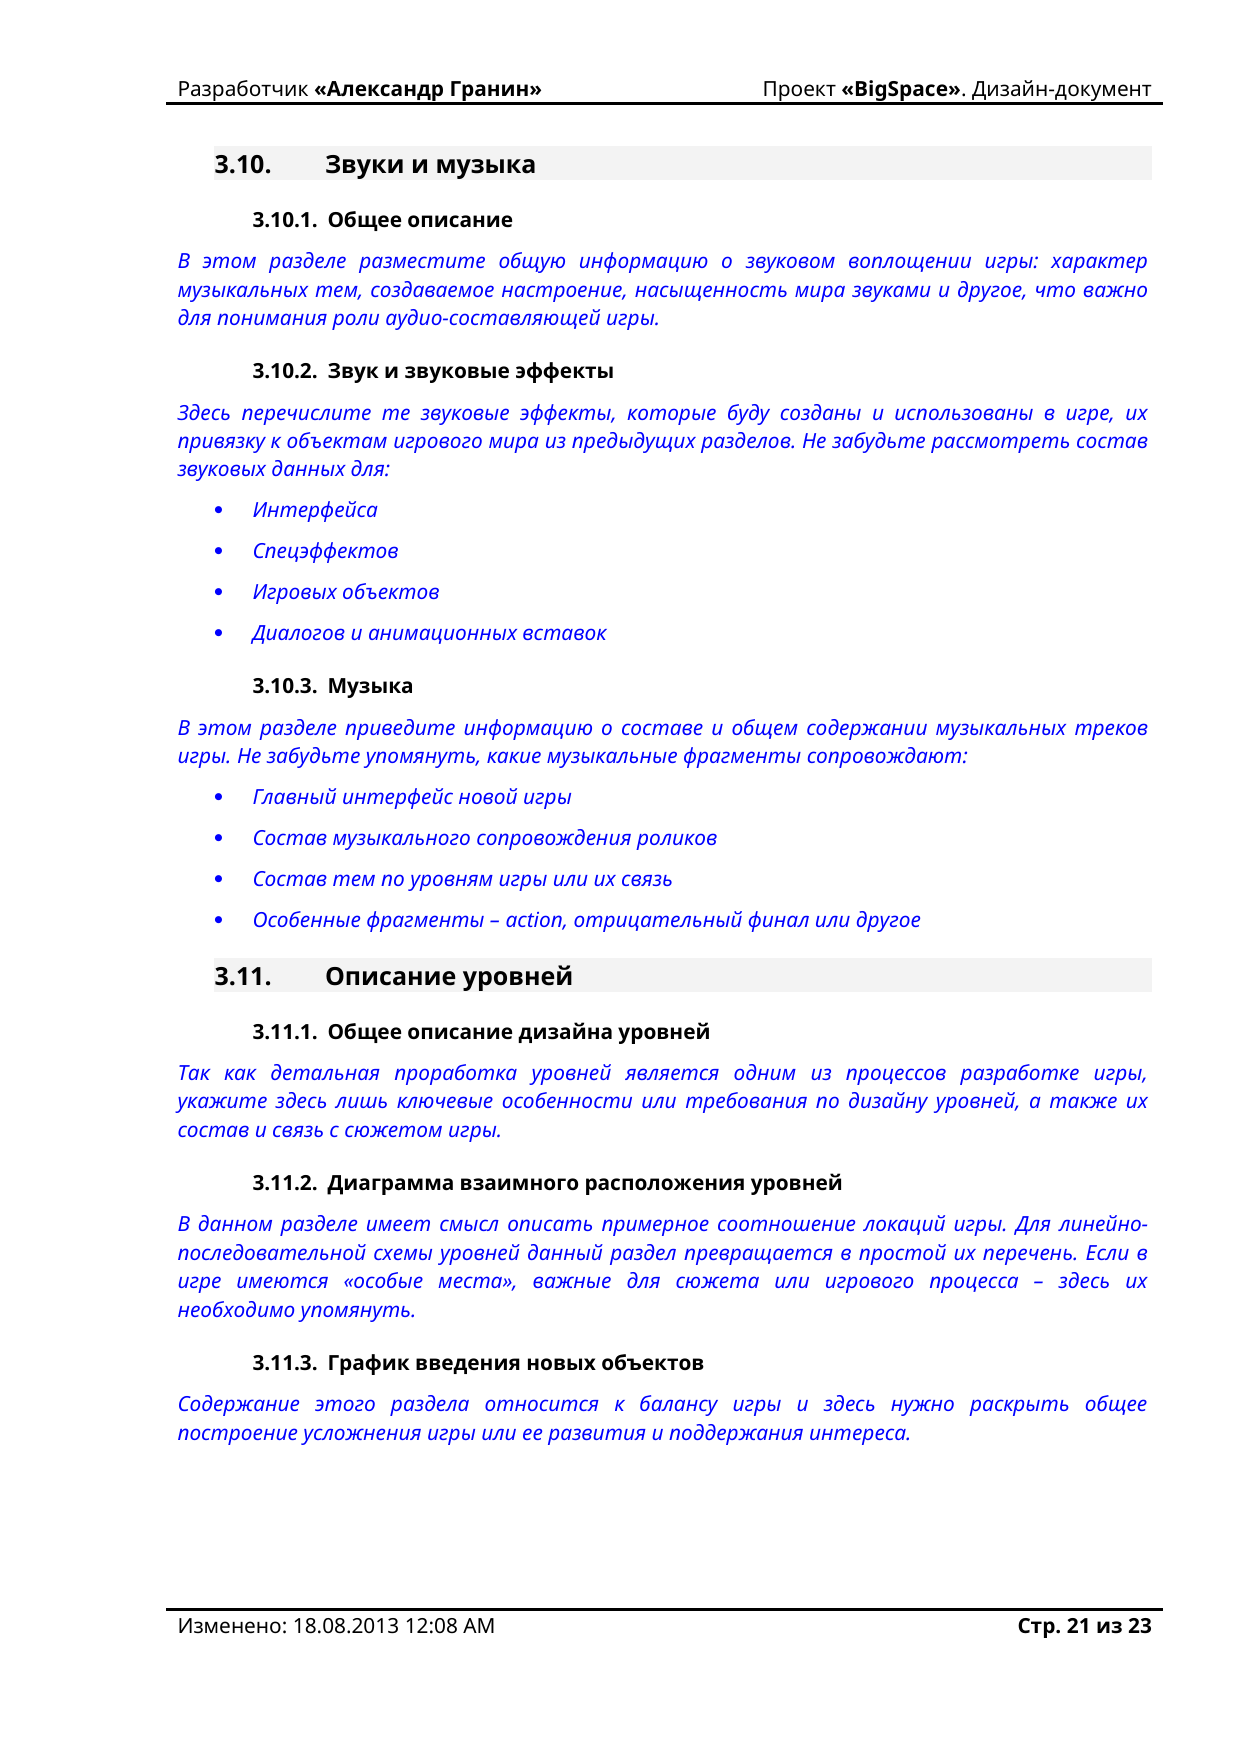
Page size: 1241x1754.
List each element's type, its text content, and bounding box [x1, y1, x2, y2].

text Здесь перечислите те звуковые эффекты, которые буду созданы и использованы в игре, их привязку к объектам игрового мира из предыдущих разделов. Не забудьте рассмотреть состав звуковых данных для: [177, 398, 1152, 483]
subtitle График введения новых объектов [252, 1348, 1152, 1377]
list Главный интерфейс новой игры [215, 782, 1152, 810]
text В этом разделе разместите общую информацию о звуковом воплощении игры: характер музыкальных тем, создаваемое настроение, насыщенность мира звуками и другое, что важно для понимания роли аудио-составляющей игры. [177, 246, 1152, 332]
subtitle Музыка [252, 672, 1152, 700]
subtitle Общее описание дизайна уровней [252, 1017, 1152, 1046]
subtitle Звуки и музыка [214, 146, 1152, 180]
list Спецэффектов [215, 536, 1152, 565]
list Диалогов и анимационных вставок [215, 618, 1152, 647]
list Состав музыкального сопровождения роликов [215, 823, 1152, 851]
list Интерфейса [215, 495, 1152, 524]
text Так как детальная проработка уровней является одним из процессов разработке игры, укажите здесь лишь ключевые особенности или требования по дизайну уровней, а также их состав и связь с сюжетом игры. [177, 1058, 1152, 1143]
text В этом разделе приведите информацию о составе и общем содержании музыкальных треков игры. Не забудьте упомянуть, какие музыкальные фрагменты сопровождают: [177, 713, 1152, 769]
list Состав тем по уровням игры или их связь [215, 864, 1152, 892]
subtitle Звук и звуковые эффекты [252, 357, 1152, 385]
text Содержание этого раздела относится к балансу игры и здесь нужно раскрыть общее построение усложнения игры или ее развития и поддержания интереса. [177, 1389, 1152, 1446]
subtitle Описание уровней [214, 958, 1152, 992]
list Особенные фрагменты – action, отрицательный финал или другое [215, 905, 1152, 933]
subtitle Общее описание [252, 205, 1152, 234]
text В данном разделе имеет смысл описать примерное соотношение локаций игры. Для линейно-последовательной схемы уровней данный раздел превращается в простой их перечень. Если в игре имеются «особые места», важные для сюжета или игрового процесса – здесь их необходимо упомянуть. [177, 1209, 1152, 1323]
subtitle Диаграмма взаимного расположения уровней [252, 1168, 1152, 1197]
list Игровых объектов [215, 577, 1152, 606]
